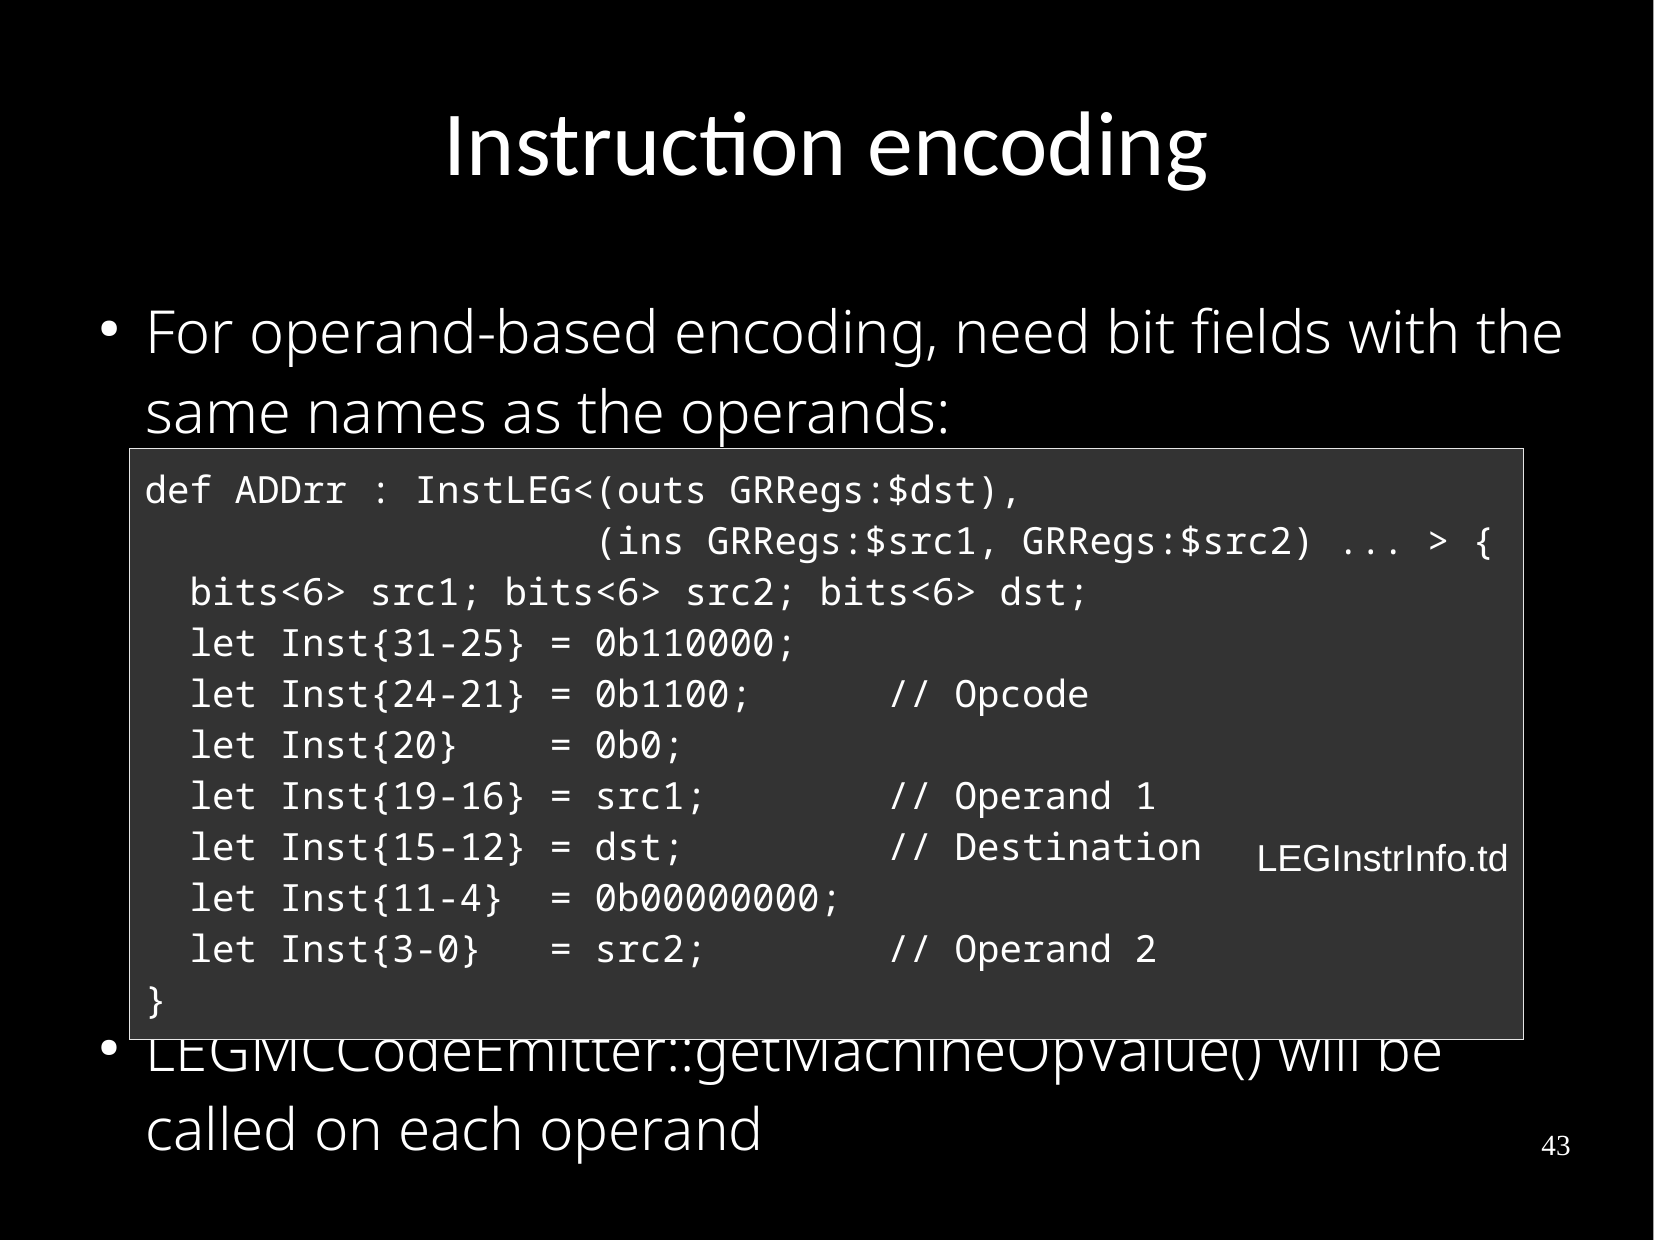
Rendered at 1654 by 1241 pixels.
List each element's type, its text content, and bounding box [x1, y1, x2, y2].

title Instruction encoding [82, 49, 1571, 257]
list For operand-based encoding, need bit fields with the same names as the operands: LEGMCCodeEmitter::getMachineOpValue() will be called on each operand [82, 290, 1571, 1170]
text_box def ADDrr : InstLEG<(outs GRRegs:$dst), (ins GRRegs:$src1, GRRegs:$src2) ... > { bits<6> src1; bits<6> src2; bits<6> dst; let Inst{31-25} = 0b110000; let Inst{24-21} = 0b1100; // Opcode let Inst{20} = 0b0; let Inst{19-16} = src1; // Operand 1 let Inst{15-12} = dst; // Destination let Inst{11-4} = 0b00000000; let Inst{3-0} = src2; // Operand 2 } [129, 448, 1524, 891]
text_box LEGInstrInfo.td [956, 829, 1524, 891]
